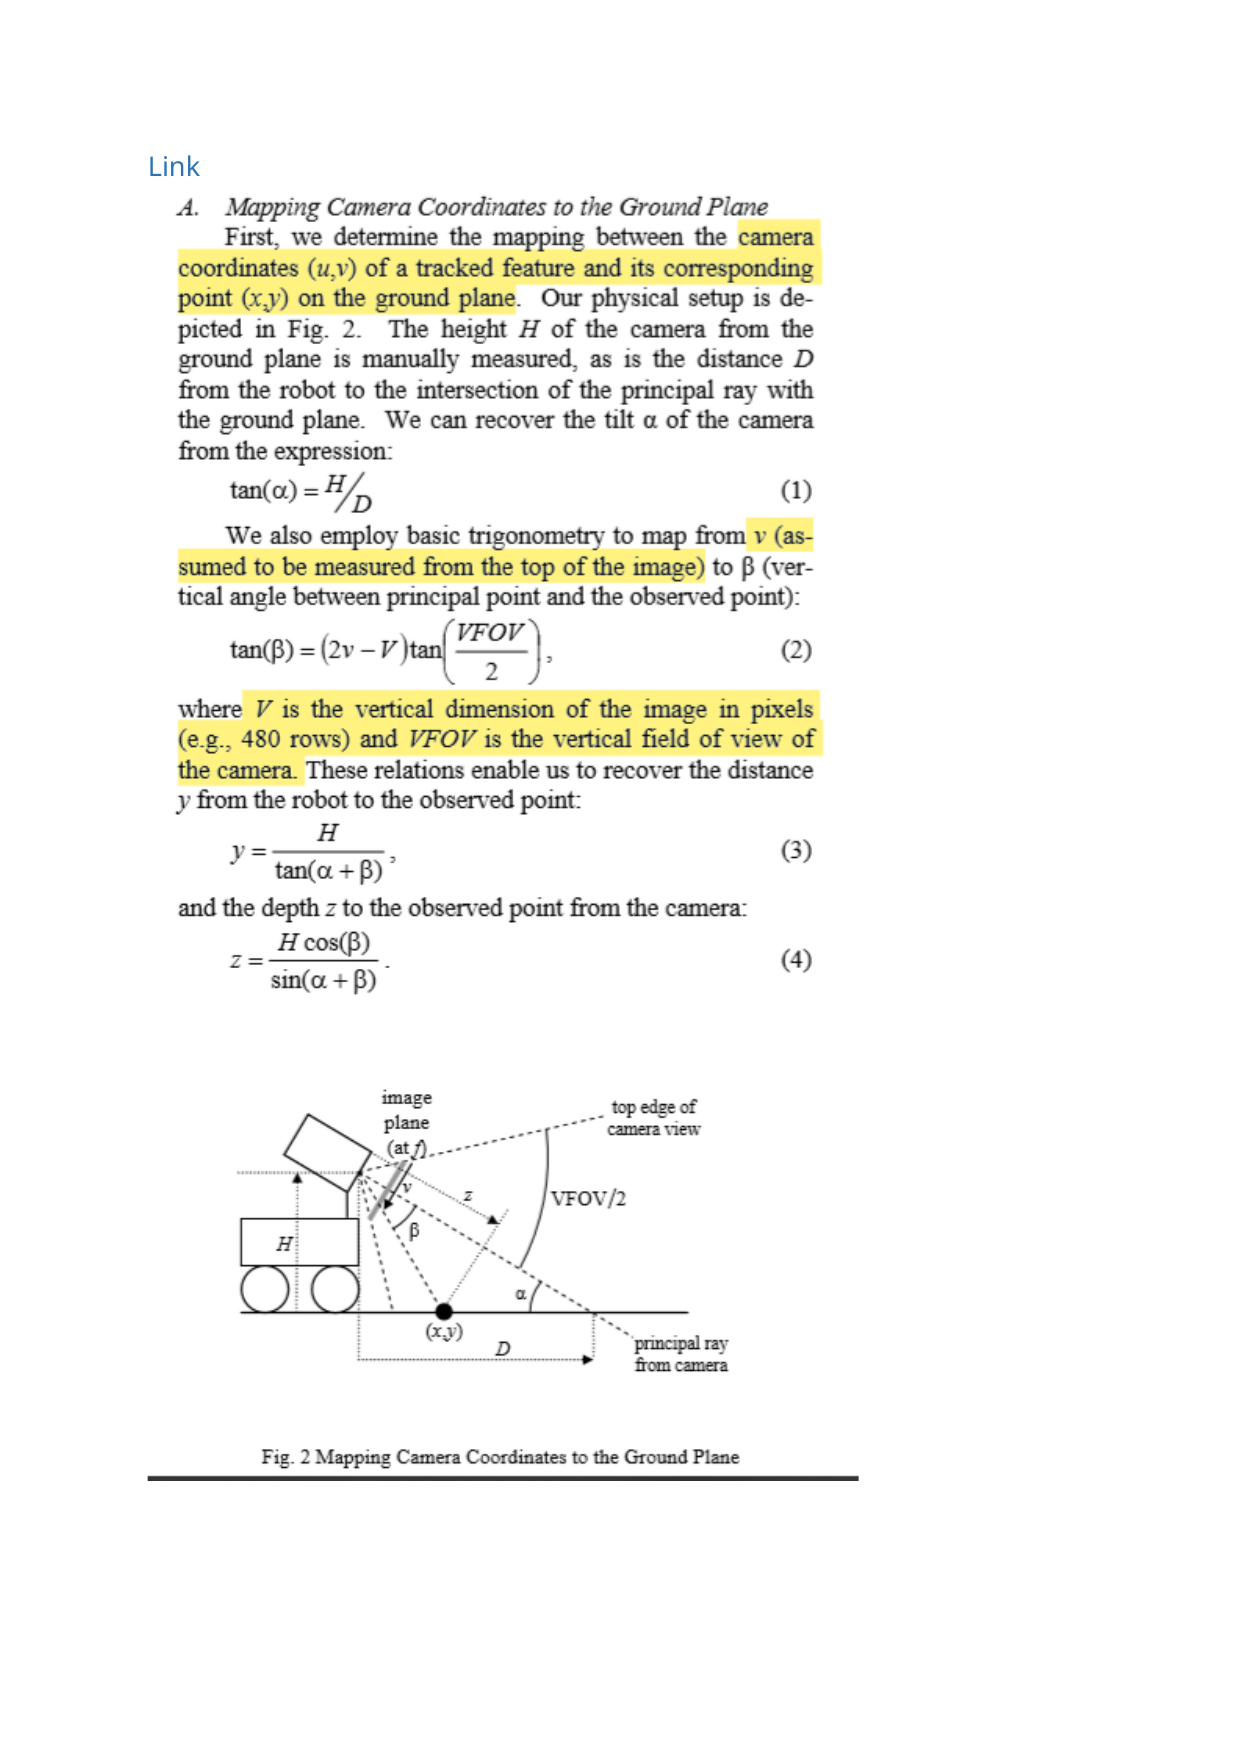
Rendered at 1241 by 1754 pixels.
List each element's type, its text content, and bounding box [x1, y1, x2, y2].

picture [147, 187, 859, 1481]
subtitle Link [148, 148, 1093, 184]
